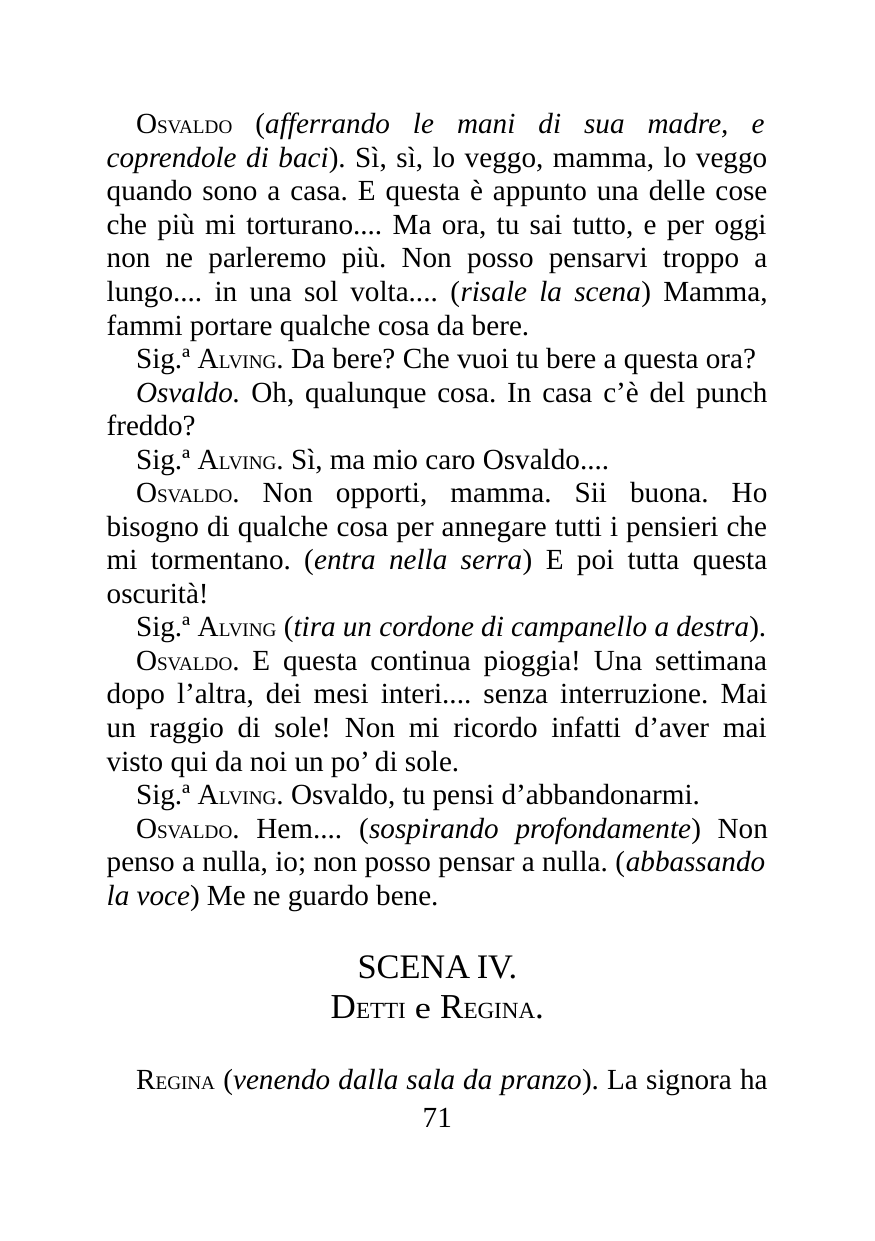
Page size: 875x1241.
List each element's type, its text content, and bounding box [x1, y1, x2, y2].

text Osvaldo. Hem.... (sospirando profondamente) Non penso a nulla, io; non posso pensar a nulla. (abbassando la voce) Me ne guardo bene. [106, 811, 768, 911]
text Osvaldo (afferrando le mani di sua madre, e coprendole di baci). Sì, sì, lo veggo, mamma, lo veggo quando sono a casa. E questa è appunto una delle cose che più mi torturano.... Ma ora, tu sai tutto, e per oggi non ne parleremo più. Non posso pensarvi troppo a lungo.... in una sol volta.... (risale la scena) Mamma, fammi portare qualche cosa da bere. [106, 106, 768, 341]
text Osvaldo. Non opporti, mamma. Sii buona. Ho bisogno di qualche cosa per annegare tutti i pensieri che mi tormentano. (entra nella serra) E poi tutta questa oscurità! [106, 475, 768, 609]
text Regina (venendo dalla sala da pranzo). La signora ha [106, 1062, 768, 1095]
text Sig.ª Alving (tira un cordone di campanello a destra). [106, 609, 768, 643]
text Osvaldo. E questa continua pioggia! Una settimana dopo l’altra, dei mesi interi.... senza interruzione. Mai un raggio di sole! Non mi ricordo infatti d’aver mai visto qui da noi un po’ di sole. [106, 643, 768, 777]
subtitle SCENA IV. Detti e Regina. [106, 947, 768, 1026]
text Sig.ª Alving. Osvaldo, tu pensi d’abbandonarmi. [106, 777, 768, 811]
text Sig.ª Alving. Da bere? Che vuoi tu bere a questa ora? [106, 341, 768, 375]
text Sig.ª Alving. Sì, ma mio caro Osvaldo.... [106, 442, 768, 475]
text Osvaldo. Oh, qualunque cosa. In casa c’è del punch freddo? [106, 375, 768, 442]
